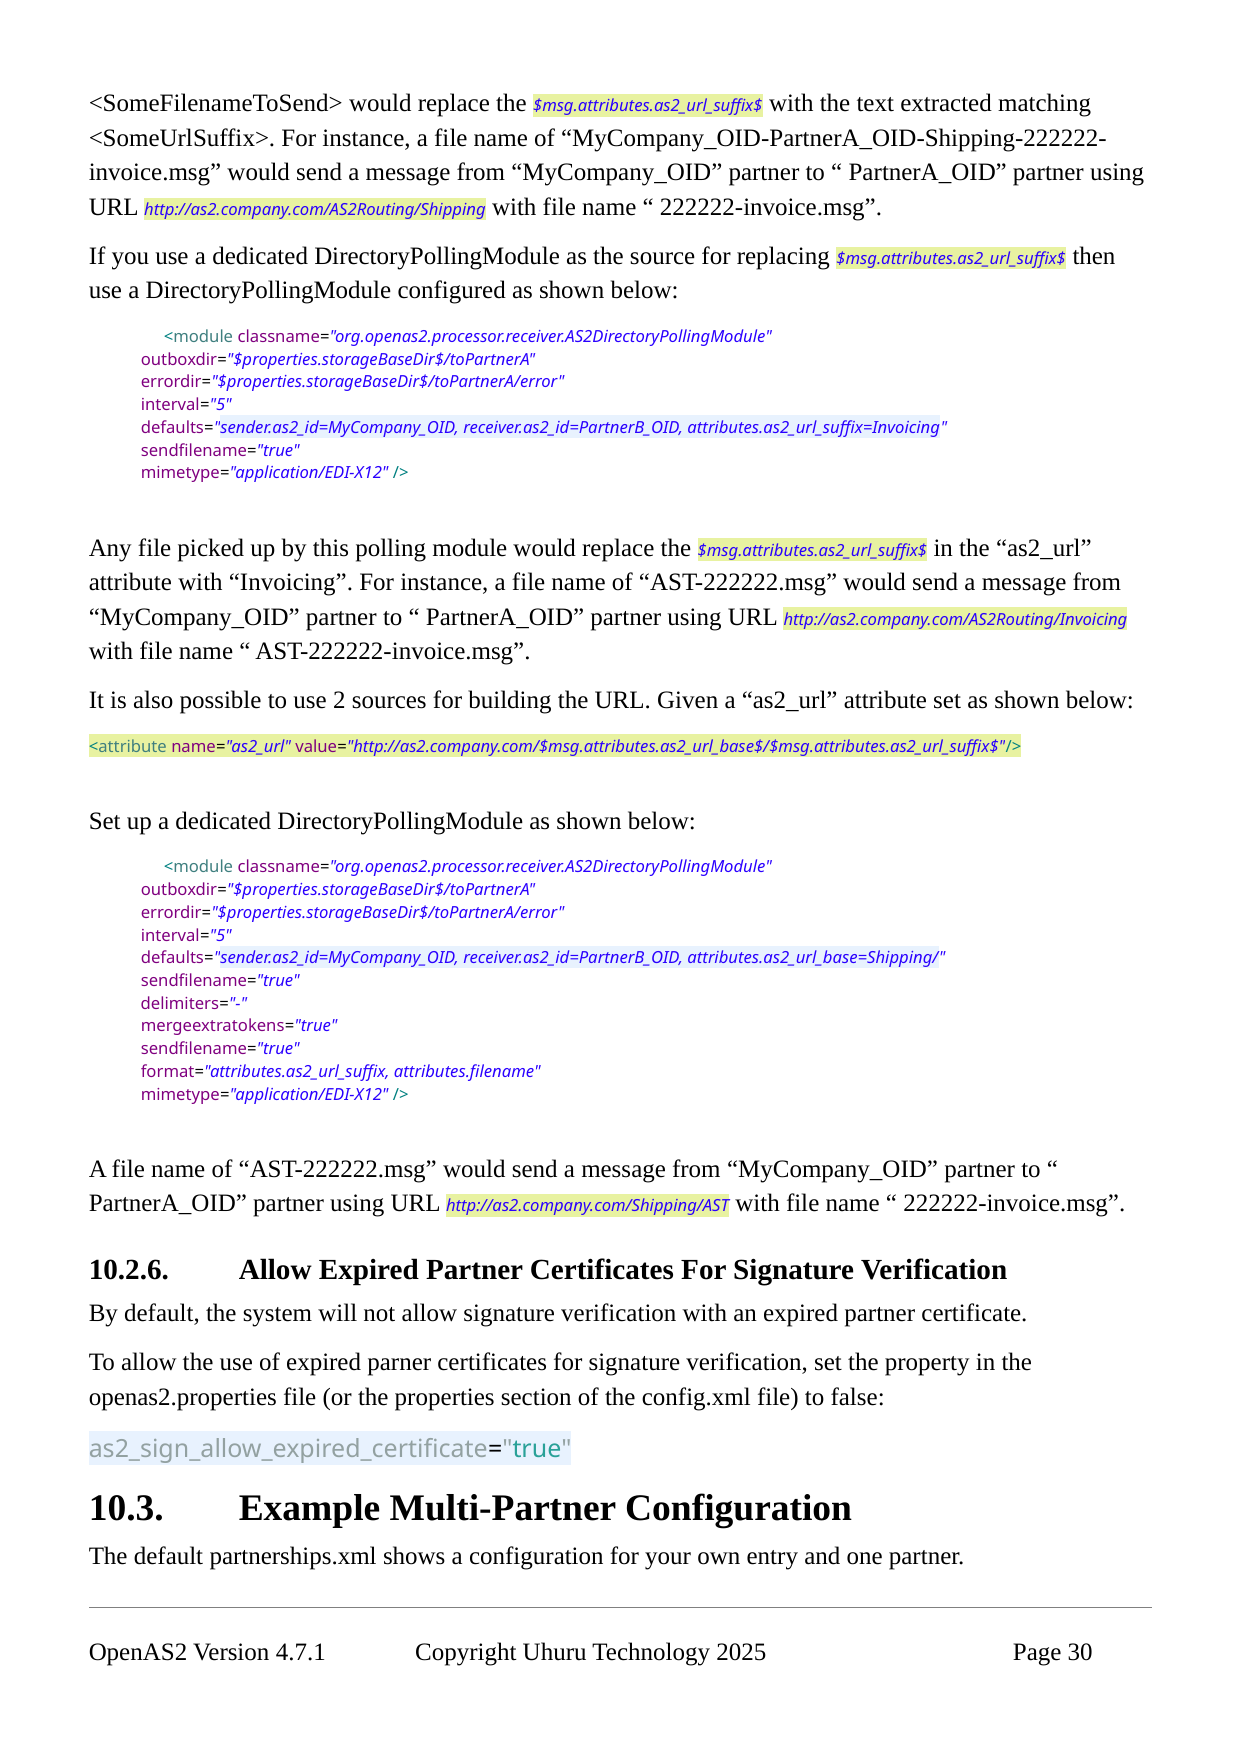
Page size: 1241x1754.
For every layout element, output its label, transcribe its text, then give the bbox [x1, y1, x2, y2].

text <attribute name="as2_url" value="http://as2.company.com/$msg.attributes.as2_url_base$/$msg.attributes.as2_url_suffix$"/> [88, 734, 1152, 757]
text sendfilename="true" [88, 438, 1152, 461]
text By default, the system will not allow signature verification with an expired partner certificate. [88, 1298, 1152, 1327]
subtitle Example Multi-Partner Configuration [88, 1486, 1152, 1529]
text errordir="$properties.storageBaseDir$/toPartnerA/error" [88, 900, 1152, 923]
text To allow the use of expired parner certificates for signature verification, set the property in the openas2.properties file (or the properties section of the config.xml file) to false: [88, 1347, 1152, 1410]
text outboxdir="$properties.storageBaseDir$/toPartnerA" [88, 878, 1152, 900]
text format="attributes.as2_url_suffix, attributes.filename" [88, 1059, 1152, 1082]
text defaults="sender.as2_id=MyCompany_OID, receiver.as2_id=PartnerB_OID, attributes.as2_url_suffix=Invoicing" [88, 415, 1152, 438]
text If you use a dedicated DirectoryPollingModule as the source for replacing $msg.attributes.as2_url_suffix$ then use a DirectoryPollingModule configured as shown below: [88, 241, 1152, 304]
text Set up a dedicated DirectoryPollingModule as shown below: [88, 806, 1152, 835]
text <SomeFilenameToSend> would replace the $msg.attributes.as2_url_suffix$ with the text extracted matching <SomeUrlSuffix>. For instance, a file name of “MyCompany_OID-PartnerA_OID-Shipping-222222-invoice.msg” would send a message from “MyCompany_OID” partner to “ PartnerA_OID” partner using URL http://as2.company.com/AS2Routing/Shipping with file name “ 222222-invoice.msg”. [88, 88, 1152, 221]
text interval="5" [88, 393, 1152, 415]
text delimiters="-" [88, 991, 1152, 1014]
text <module classname="org.openas2.processor.receiver.AS2DirectoryPollingModule" [163, 324, 1152, 347]
text <module classname="org.openas2.processor.receiver.AS2DirectoryPollingModule" [163, 855, 1152, 878]
text errordir="$properties.storageBaseDir$/toPartnerA/error" [88, 370, 1152, 393]
text interval="5" [88, 923, 1152, 946]
subtitle Allow Expired Partner Certificates For Signature Verification [88, 1252, 1152, 1286]
text mimetype="application/EDI-X12" /> [88, 1082, 1152, 1105]
text mimetype="application/EDI-X12" /> [88, 461, 1152, 483]
text outboxdir="$properties.storageBaseDir$/toPartnerA" [88, 347, 1152, 370]
text as2_sign_allow_expired_certificate="true" [88, 1431, 1152, 1465]
text Any file picked up by this polling module would replace the $msg.attributes.as2_url_suffix$ in the “as2_url” attribute with “Invoicing”. For instance, a file name of “AST-222222.msg” would send a message from “MyCompany_OID” partner to “ PartnerA_OID” partner using URL http://as2.company.com/AS2Routing/Invoicing with file name “ AST-222222-invoice.msg”. [88, 533, 1152, 665]
text mergeextratokens="true" [88, 1014, 1152, 1037]
text The default partnerships.xml shows a configuration for your own entry and one partner. [88, 1541, 1152, 1570]
text It is also possible to use 2 sources for building the URL. Given a “as2_url” attribute set as shown below: [88, 685, 1152, 714]
text sendfilename="true" [88, 1037, 1152, 1059]
text defaults="sender.as2_id=MyCompany_OID, receiver.as2_id=PartnerB_OID, attributes.as2_url_base=Shipping/" [88, 946, 1152, 968]
text A file name of “AST-222222.msg” would send a message from “MyCompany_OID” partner to “ PartnerA_OID” partner using URL http://as2.company.com/Shipping/AST with file name “ 222222-invoice.msg”. [88, 1154, 1152, 1217]
text sendfilename="true" [88, 968, 1152, 991]
